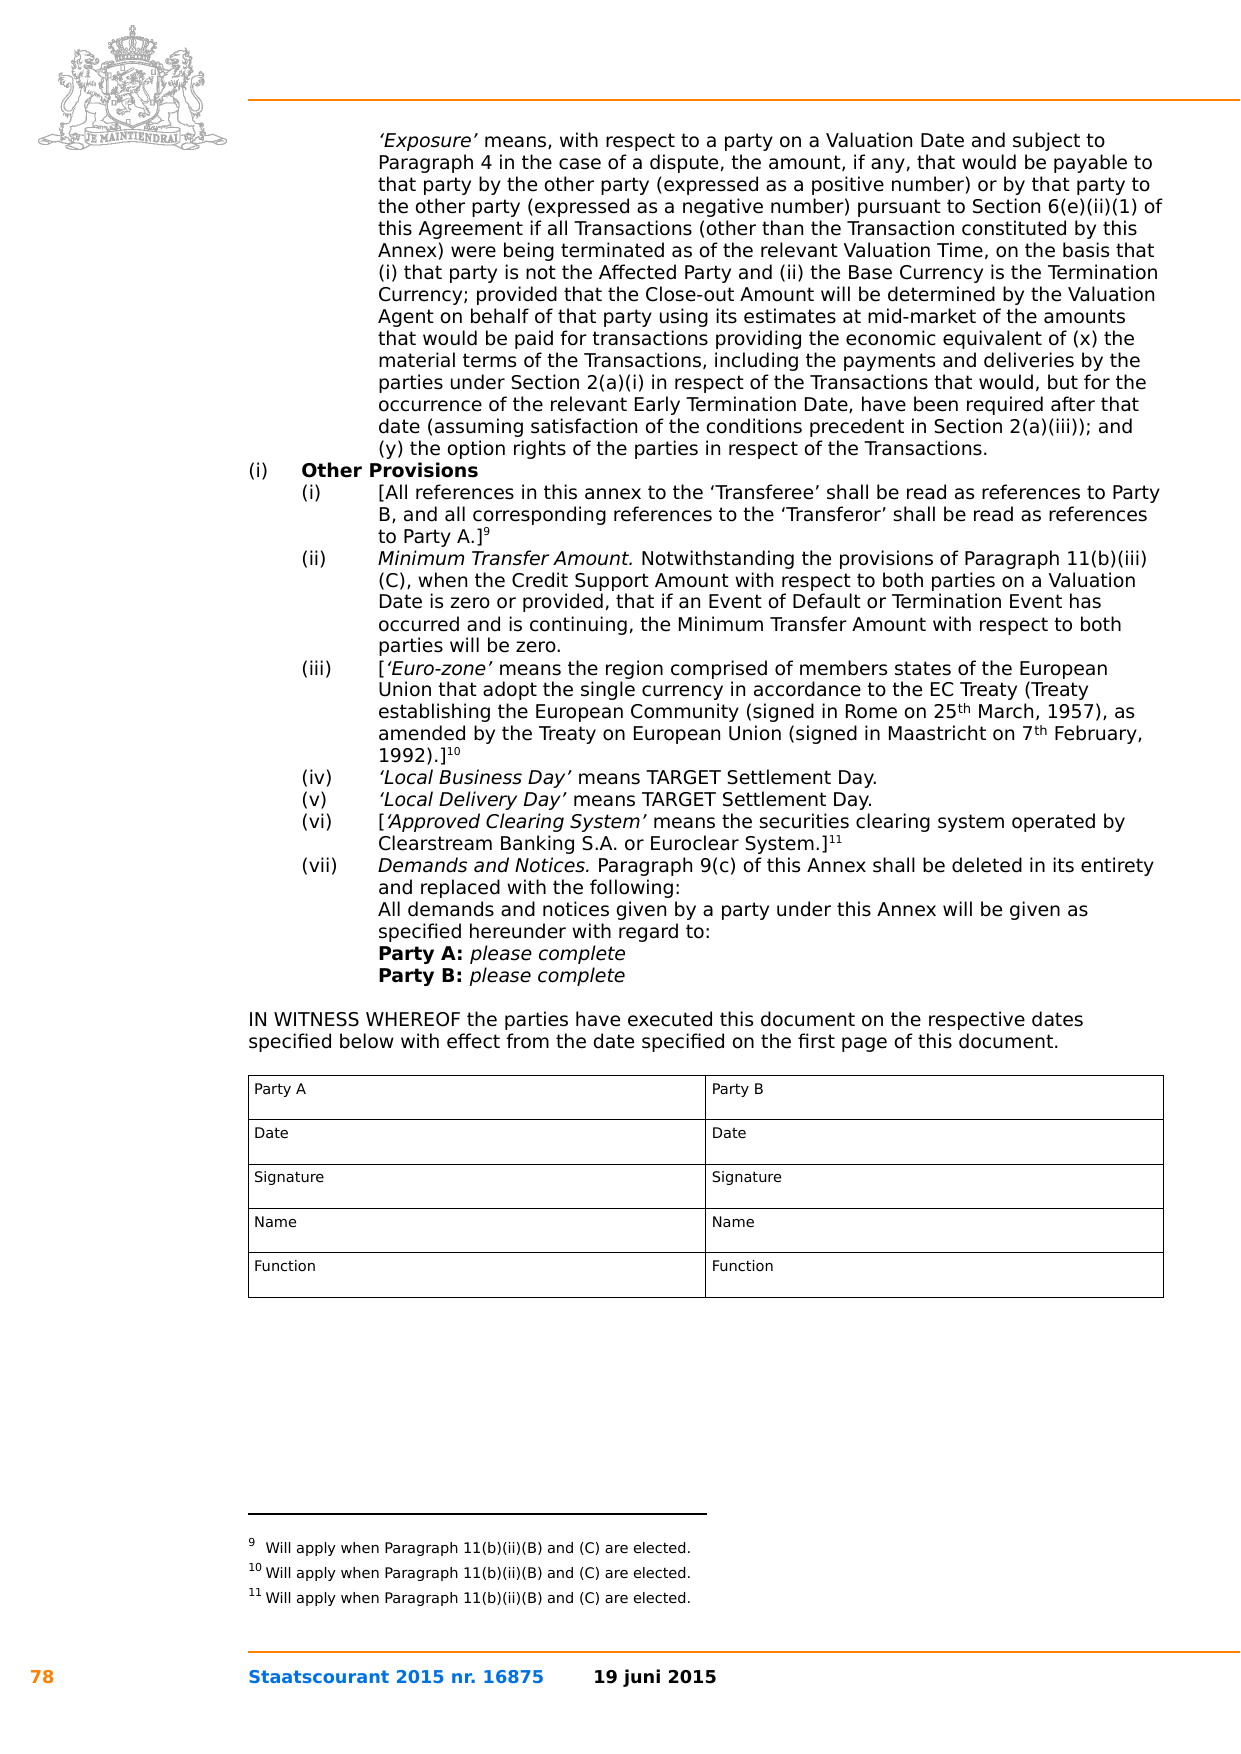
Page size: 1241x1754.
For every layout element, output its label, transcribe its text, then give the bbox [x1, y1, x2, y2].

text Party B: please complete [378, 965, 1163, 987]
table_cell [249, 1142, 705, 1163]
table_cell [249, 1186, 705, 1208]
table_cell [706, 1142, 1163, 1163]
text Will apply when Paragraph 11(b)(ii)(B) and (C) are elected. [248, 1561, 1163, 1583]
text ‘Exposure’ means, with respect to a party on a Valuation Date and subject to Paragraph 4 in the case of a dispute, the amount, if any, that would be payable to that party by the other party (expressed as a positive number) or by that party to the other party (expressed as a negative number) pursuant to Section 6(e)(ii)(1) of this Agreement if all Transactions (other than the Transaction constituted by this Annex) were being terminated as of the relevant Valuation Time, on the basis that (i) that party is not the Affected Party and (ii) the Base Currency is the Termination Currency; provided that the Close-out Amount will be determined by the Valuation Agent on behalf of that party using its estimates at mid-market of the amounts that would be paid for transactions providing the economic equivalent of (x) the material terms of the Transactions, including the payments and deliveries by the parties under Section 2(a)(i) in respect of the Transactions that would, but for the occurrence of the relevant Early Termination Date, have been required after that date (assuming satisfaction of the conditions precedent in Section 2(a)(iii)); and (y) the option rights of the parties in respect of the Transactions. [378, 130, 1163, 459]
picture [38, 25, 227, 150]
table_cell [706, 1098, 1163, 1119]
text Will apply when Paragraph 11(b)(ii)(B) and (C) are elected. [248, 1586, 1163, 1608]
table_cell [249, 1098, 705, 1119]
table_cell [706, 1186, 1163, 1208]
text All demands and notices given by a party under this Annex will be given as specified hereunder with regard to: [378, 899, 1163, 943]
text (i) Other Provisions [248, 459, 1163, 482]
table_cell [706, 1275, 1163, 1297]
text (v) ‘Local Delivery Day’ means TARGET Settlement Day. [301, 789, 1163, 811]
table_header Party B [706, 1076, 1163, 1097]
table_header Party A [249, 1076, 705, 1097]
text IN WITNESS WHEREOF the parties have executed this document on the respective dates specified below with effect from the date specified on the first page of this document. [248, 1009, 1163, 1053]
table_cell Name [706, 1209, 1163, 1231]
table_cell Signature [249, 1165, 705, 1186]
text (i) [All references in this annex to the ‘Transferee’ shall be read as references to Party B, and all corresponding references to the ‘Transferor’ shall be read as references to Party A.] [301, 482, 1163, 547]
table_cell Name [249, 1209, 705, 1231]
text (ii) Minimum Transfer Amount. Notwithstanding the provisions of Paragraph 11(b)(iii)(C), when the Credit Support Amount with respect to both parties on a Valuation Date is zero or provided, that if an Event of Default or Termination Event has occurred and is continuing, the Minimum Transfer Amount with respect to both parties will be zero. [301, 547, 1163, 657]
table_cell Signature [706, 1165, 1163, 1186]
text (iv) ‘Local Business Day’ means TARGET Settlement Day. [301, 767, 1163, 789]
table_cell Function [249, 1253, 705, 1275]
table_cell Date [706, 1120, 1163, 1142]
text (vi) [‘Approved Clearing System’ means the securities clearing system operated by Clearstream Banking S.A. or Euroclear System.] [301, 811, 1163, 855]
table_cell [706, 1231, 1163, 1252]
text (iii) [‘Euro-zone’ means the region comprised of members states of the European Union that adopt the single currency in accordance to the EC Treaty (Treaty establishing the European Community (signed in Rome on 25th March, 1957), as amended by the Treaty on European Union (signed in Maastricht on 7th February, 1992).] [301, 657, 1163, 767]
table_cell [249, 1231, 705, 1252]
text Party A: please complete [378, 943, 1163, 965]
table_cell Date [249, 1120, 705, 1142]
text (vii) Demands and Notices. Paragraph 9(c) of this Annex shall be deleted in its entirety and replaced with the following: [301, 855, 1163, 899]
text Will apply when Paragraph 11(b)(ii)(B) and (C) are elected. [248, 1536, 1163, 1558]
table_cell Function [706, 1253, 1163, 1275]
table_cell [249, 1275, 705, 1297]
